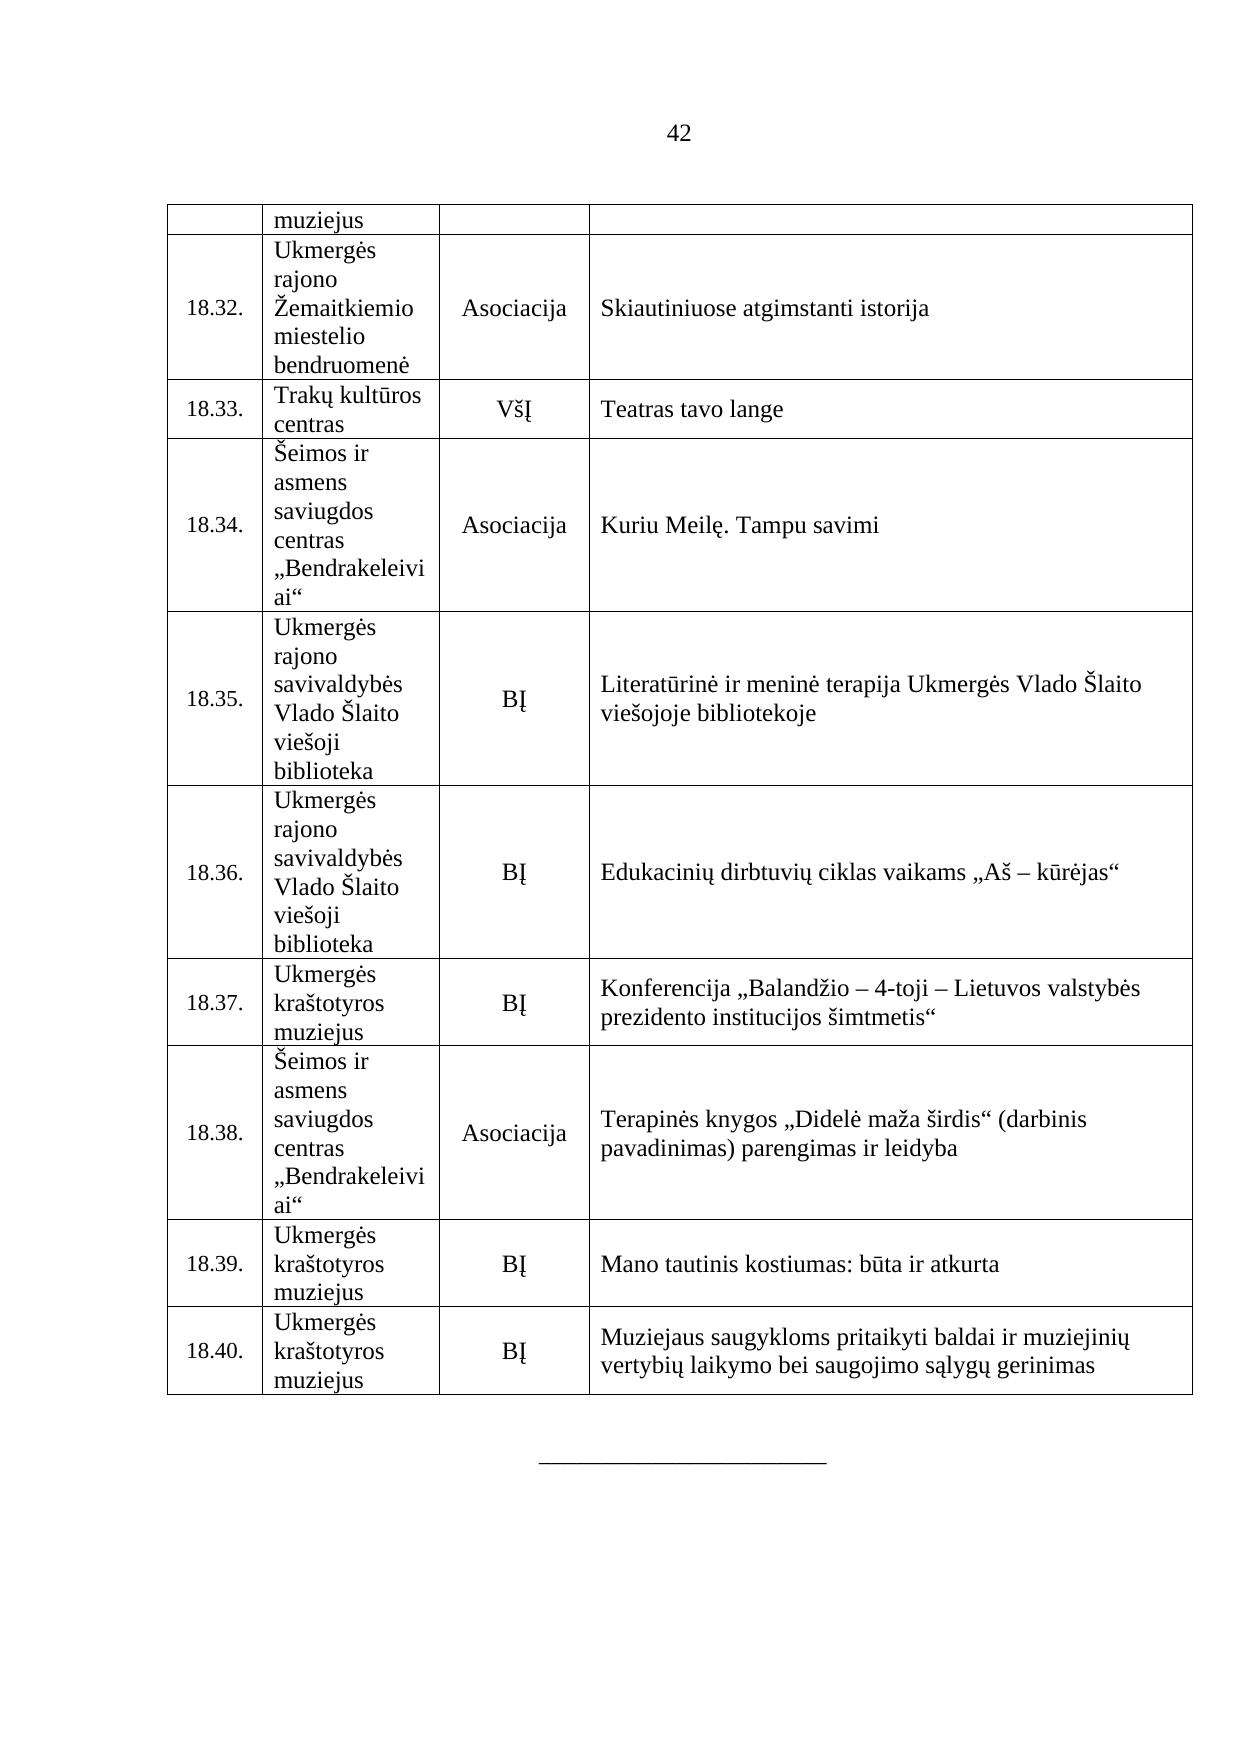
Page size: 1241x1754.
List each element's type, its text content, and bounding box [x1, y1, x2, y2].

table_cell Asociacija [440, 1046, 589, 1219]
table_cell 18.34. [168, 439, 262, 611]
table_cell [590, 205, 1192, 234]
table_cell Skiautiniuose atgimstanti istorija [590, 235, 1192, 379]
table_cell BĮ [440, 1307, 589, 1393]
table_cell Konferencija „Balandžio – 4-toji – Lietuvos valstybės prezidento institucijos šimtmetis“ [590, 959, 1192, 1045]
table_cell 18.39. [168, 1220, 262, 1306]
table_cell 18.32. [168, 235, 262, 379]
table_cell Edukacinių dirbtuvių ciklas vaikams „Aš – kūrėjas“ [590, 786, 1192, 958]
table_cell Šeimos ir asmens saviugdos centras „Bendrakeleiviai“ [263, 439, 439, 611]
table_cell Ukmergės rajono Žemaitkiemio miestelio bendruomenė [263, 235, 439, 379]
table_cell Kuriu Meilę. Tampu savimi [590, 439, 1192, 611]
table_cell 18.36. [168, 786, 262, 958]
table_cell Ukmergės rajono savivaldybės Vlado Šlaito viešoji biblioteka [263, 786, 439, 958]
table_cell 18.33. [168, 380, 262, 437]
table_cell Literatūrinė ir meninė terapija Ukmergės Vlado Šlaito viešojoje bibliotekoje [590, 612, 1192, 784]
text _______________________ [177, 1438, 1146, 1466]
table_cell BĮ [440, 786, 589, 958]
table_cell Ukmergės kraštotyros muziejus [263, 1220, 439, 1306]
table_cell Mano tautinis kostiumas: būta ir atkurta [590, 1220, 1192, 1306]
table_cell 18.38. [168, 1046, 262, 1219]
table_cell 18.40. [168, 1307, 262, 1393]
table_cell Teatras tavo lange [590, 380, 1192, 437]
table_cell 18.35. [168, 612, 262, 784]
table_cell Asociacija [440, 439, 589, 611]
table_cell Muziejaus saugykloms pritaikyti baldai ir muziejinių vertybių laikymo bei saugojimo sąlygų gerinimas [590, 1307, 1192, 1393]
table_cell muziejus [263, 205, 439, 234]
table_cell Ukmergės kraštotyros muziejus [263, 959, 439, 1045]
table_cell Trakų kultūros centras [263, 380, 439, 437]
table_cell Ukmergės rajono savivaldybės Vlado Šlaito viešoji biblioteka [263, 612, 439, 784]
table_cell BĮ [440, 959, 589, 1045]
table_cell BĮ [440, 612, 589, 784]
table_cell [168, 205, 262, 234]
table_cell 18.37. [168, 959, 262, 1045]
table_cell Ukmergės kraštotyros muziejus [263, 1307, 439, 1393]
table_cell Asociacija [440, 235, 589, 379]
table_cell VšĮ [440, 380, 589, 437]
table_cell Šeimos ir asmens saviugdos centras „Bendrakeleiviai“ [263, 1046, 439, 1219]
table_cell BĮ [440, 1220, 589, 1306]
table_cell Terapinės knygos „Didelė maža širdis“ (darbinis pavadinimas) parengimas ir leidyba [590, 1046, 1192, 1219]
table_cell [440, 205, 589, 234]
